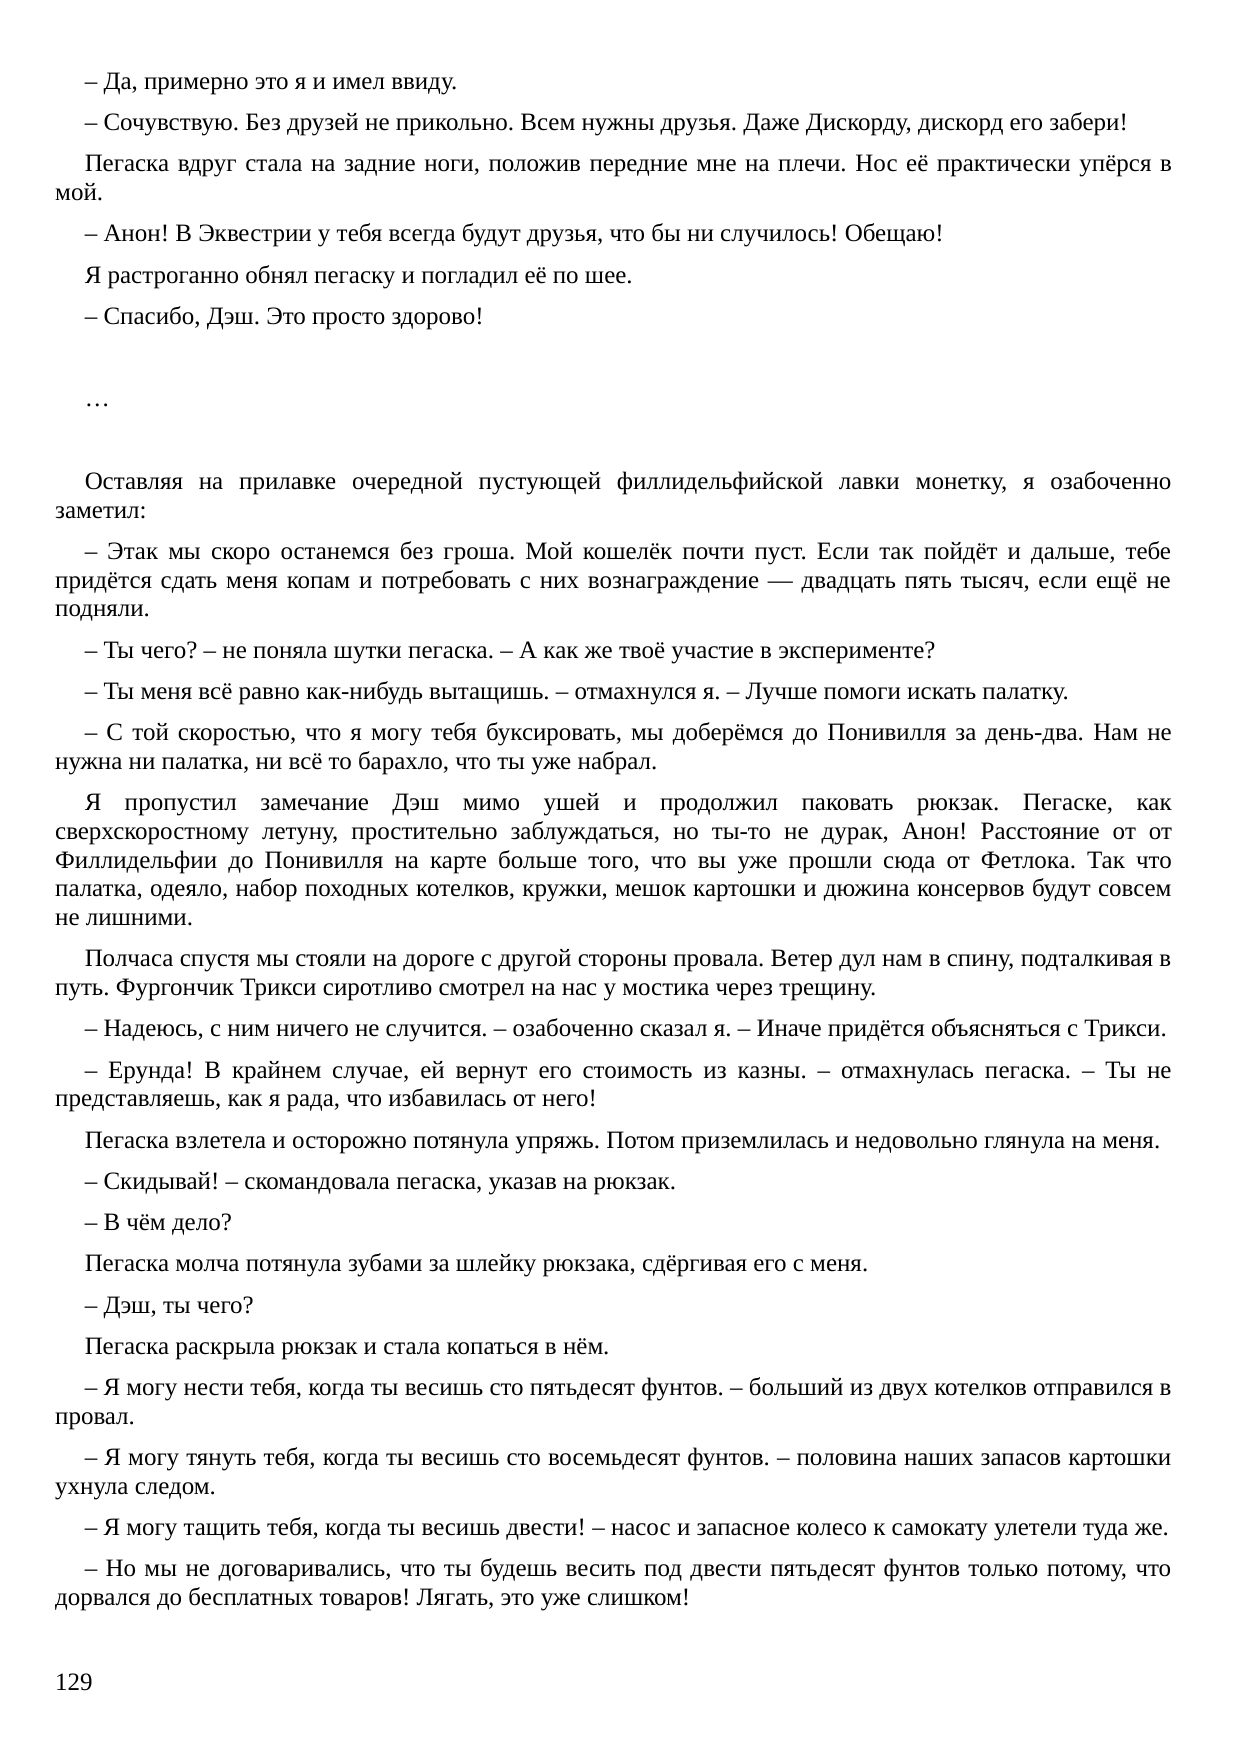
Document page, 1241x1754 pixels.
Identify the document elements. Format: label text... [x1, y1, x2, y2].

text Оставляя на прилавке очередной пустующей филлидельфийской лавки монетку, я озабоченно заметил: [55, 466, 1173, 523]
text – Ерунда! В крайнем случае, ей вернут его стоимость из казны. – отмахнулась пегаска. – Ты не представляешь, как я рада, что избавилась от него! [55, 1055, 1173, 1112]
text – С той скоростью, что я могу тебя буксировать, мы доберёмся до Понивилля за день-два. Нам не нужна ни палатка, ни всё то барахло, что ты уже набрал. [55, 717, 1173, 775]
text Пегаска раскрыла рюкзак и стала копаться в нём. [55, 1331, 1173, 1360]
text Пегаска вдруг стала на задние ноги, положив передние мне на плечи. Нос её практически упёрся в мой. [55, 148, 1173, 206]
text – Но мы не договаривались, что ты будешь весить под двести пятьдесят фунтов только потому, что дорвался до бесплатных товаров! Лягать, это уже слишком! [55, 1553, 1173, 1611]
text – Я могу тащить тебя, когда ты весишь двести! – насос и запасное колесо к самокату улетели туда же. [55, 1512, 1173, 1541]
text – Я могу тянуть тебя, когда ты весишь сто восемьдесят фунтов. – половина наших запасов картошки ухнула следом. [55, 1442, 1173, 1500]
text Полчаса спустя мы стояли на дороге с другой стороны провала. Ветер дул нам в спину, подталкивая в путь. Фургончик Трикси сиротливо смотрел на нас у мостика через трещину. [55, 943, 1173, 1001]
text … [55, 383, 1173, 412]
text – Дэш, ты чего? [55, 1290, 1173, 1318]
text – Скидывай! – скомандовала пегаска, указав на рюкзак. [55, 1166, 1173, 1195]
text – Надеюсь, с ним ничего не случится. – озабоченно сказал я. – Иначе придётся объясняться с Трикси. [55, 1013, 1173, 1042]
text – Да, примерно это я и имел ввиду. [55, 66, 1173, 95]
text Пегаска молча потянула зубами за шлейку рюкзака, сдёргивая его с меня. [55, 1248, 1173, 1277]
text – Анон! В Эквестрии у тебя всегда будут друзья, что бы ни случилось! Обещаю! [55, 218, 1173, 247]
text – Спасибо, Дэш. Это просто здорово! [55, 301, 1173, 330]
text Я растроганно обнял пегаску и погладил её по шее. [55, 260, 1173, 288]
text – Ты чего? – не поняла шутки пегаска. – А как же твоё участие в эксперименте? [55, 635, 1173, 663]
text – Я могу нести тебя, когда ты весишь сто пятьдесят фунтов. – больший из двух котелков отправился в провал. [55, 1372, 1173, 1430]
text – В чём дело? [55, 1207, 1173, 1236]
text – Сочувствую. Без друзей не прикольно. Всем нужны друзья. Даже Дискорду, дискорд его забери! [55, 107, 1173, 136]
text Пегаска взлетела и осторожно потянула упряжь. Потом приземлилась и недовольно глянула на меня. [55, 1125, 1173, 1153]
text – Ты меня всё равно как-нибудь вытащишь. – отмахнулся я. – Лучше помоги искать палатку. [55, 676, 1173, 705]
text Я пропустил замечание Дэш мимо ушей и продолжил паковать рюкзак. Пегаске, как сверхскоростному летуну, простительно заблуждаться, но ты-то не дурак, Анон! Расстояние от от Филлидельфии до Понивилля на карте больше того, что вы уже прошли сюда от Фетлока. Так что палатка, одеяло, набор походных котелков, кружки, мешок картошки и дюжина консервов будут совсем не лишними. [55, 787, 1173, 931]
text – Этак мы скоро останемся без гроша. Мой кошелёк почти пуст. Если так пойдёт и дальше, тебе придётся сдать меня копам и потребовать с них вознаграждение — двадцать пять тысяч, если ещё не подняли. [55, 536, 1173, 622]
